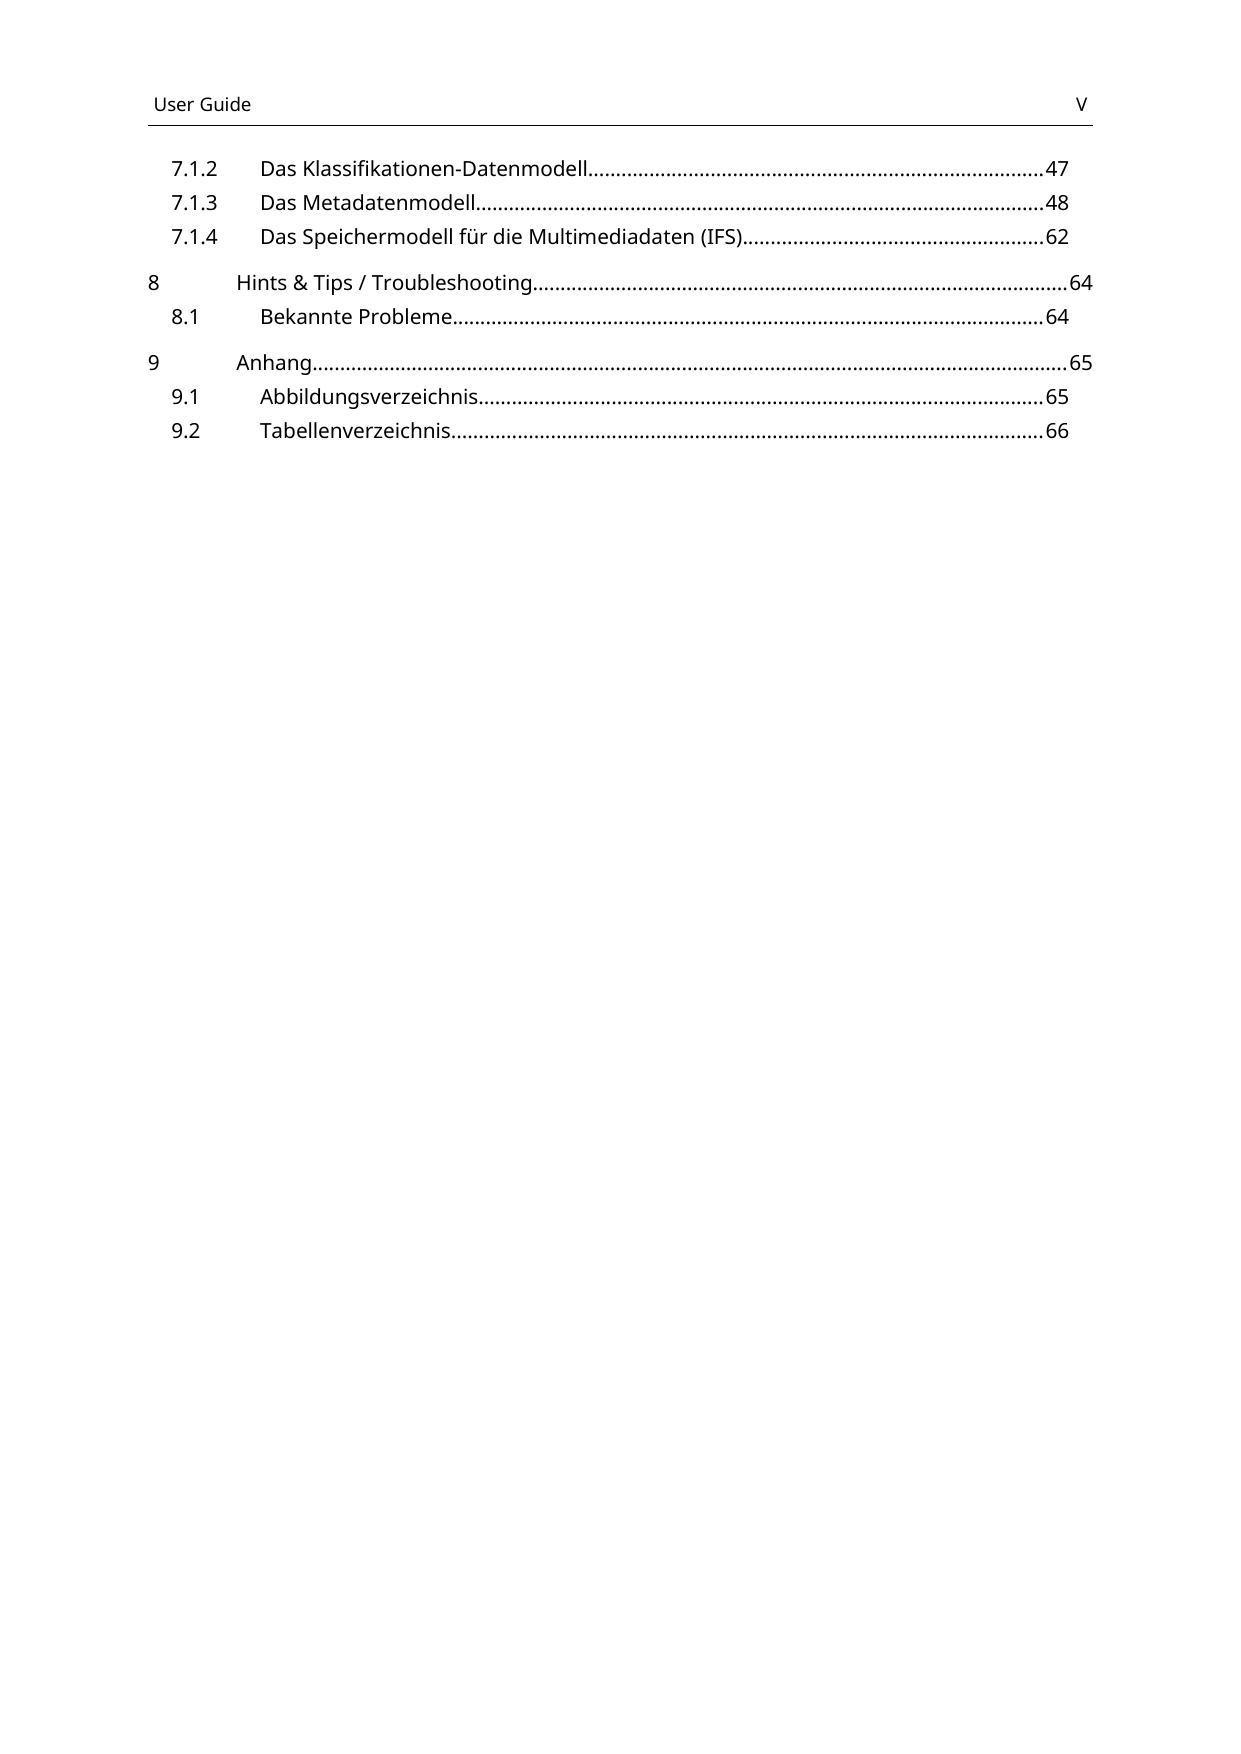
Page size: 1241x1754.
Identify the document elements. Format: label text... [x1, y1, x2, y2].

text 7.1.4 Das Speichermodell für die Multimediadaten (IFS) 62 [171, 222, 1069, 250]
text 7.1.3 Das Metadatenmodell 48 [171, 188, 1069, 216]
text 8 Hints & Tips / Troubleshooting 64 [148, 268, 1093, 297]
text 7.1.2 Das Klassifikationen-Datenmodell 47 [171, 154, 1069, 182]
text 8.1 Bekannte Probleme 64 [171, 302, 1069, 330]
text 9.1 Abbildungsverzeichnis 65 [171, 382, 1069, 411]
text 9 Anhang 65 [148, 348, 1093, 377]
text 9.2 Tabellenverzeichnis 66 [171, 416, 1069, 444]
